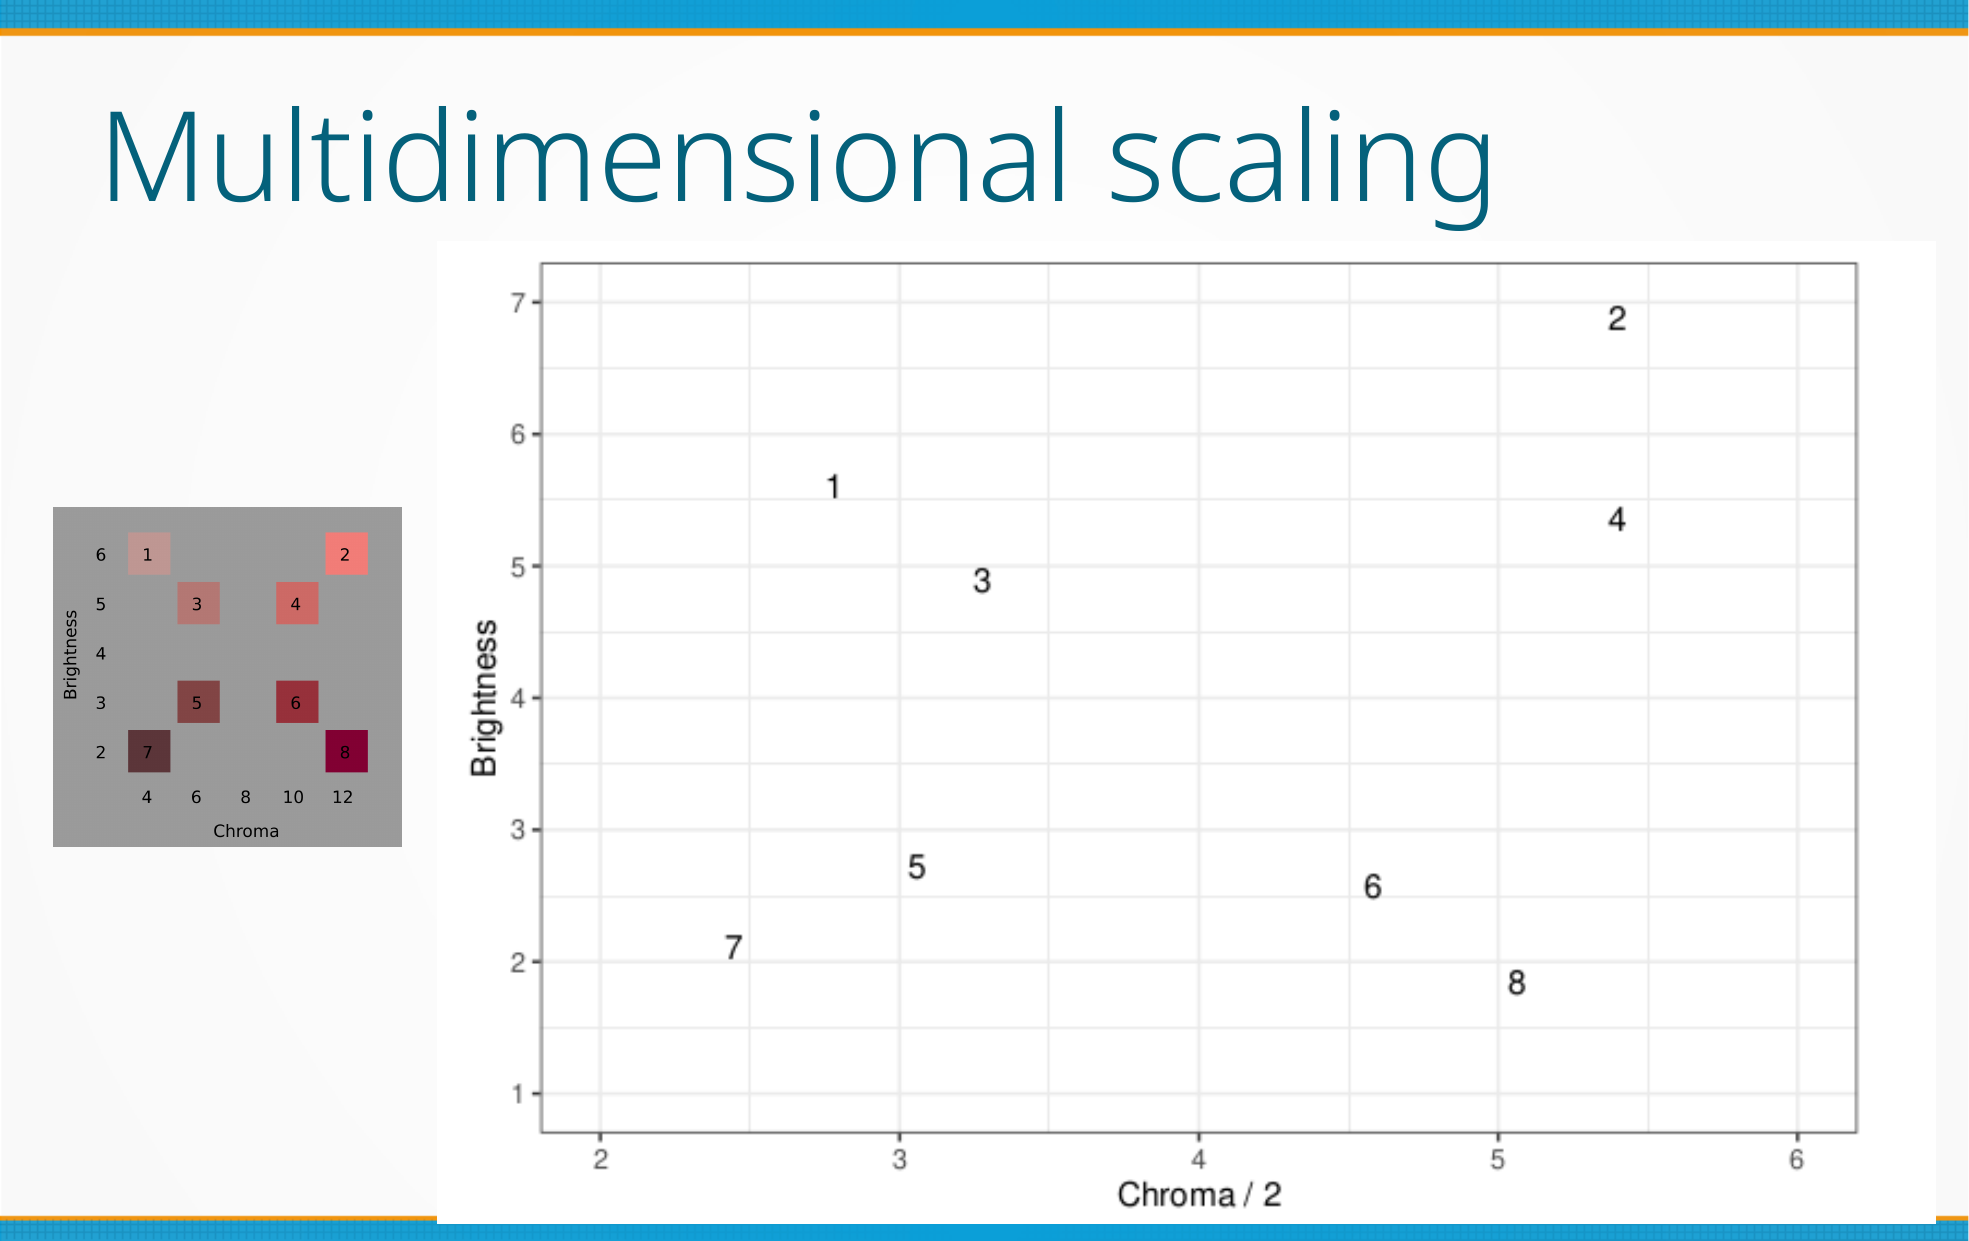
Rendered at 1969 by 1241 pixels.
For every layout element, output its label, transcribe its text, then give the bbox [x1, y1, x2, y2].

title Multidimensional scaling [98, 49, 1870, 257]
picture [0, 0, 1969, 1241]
